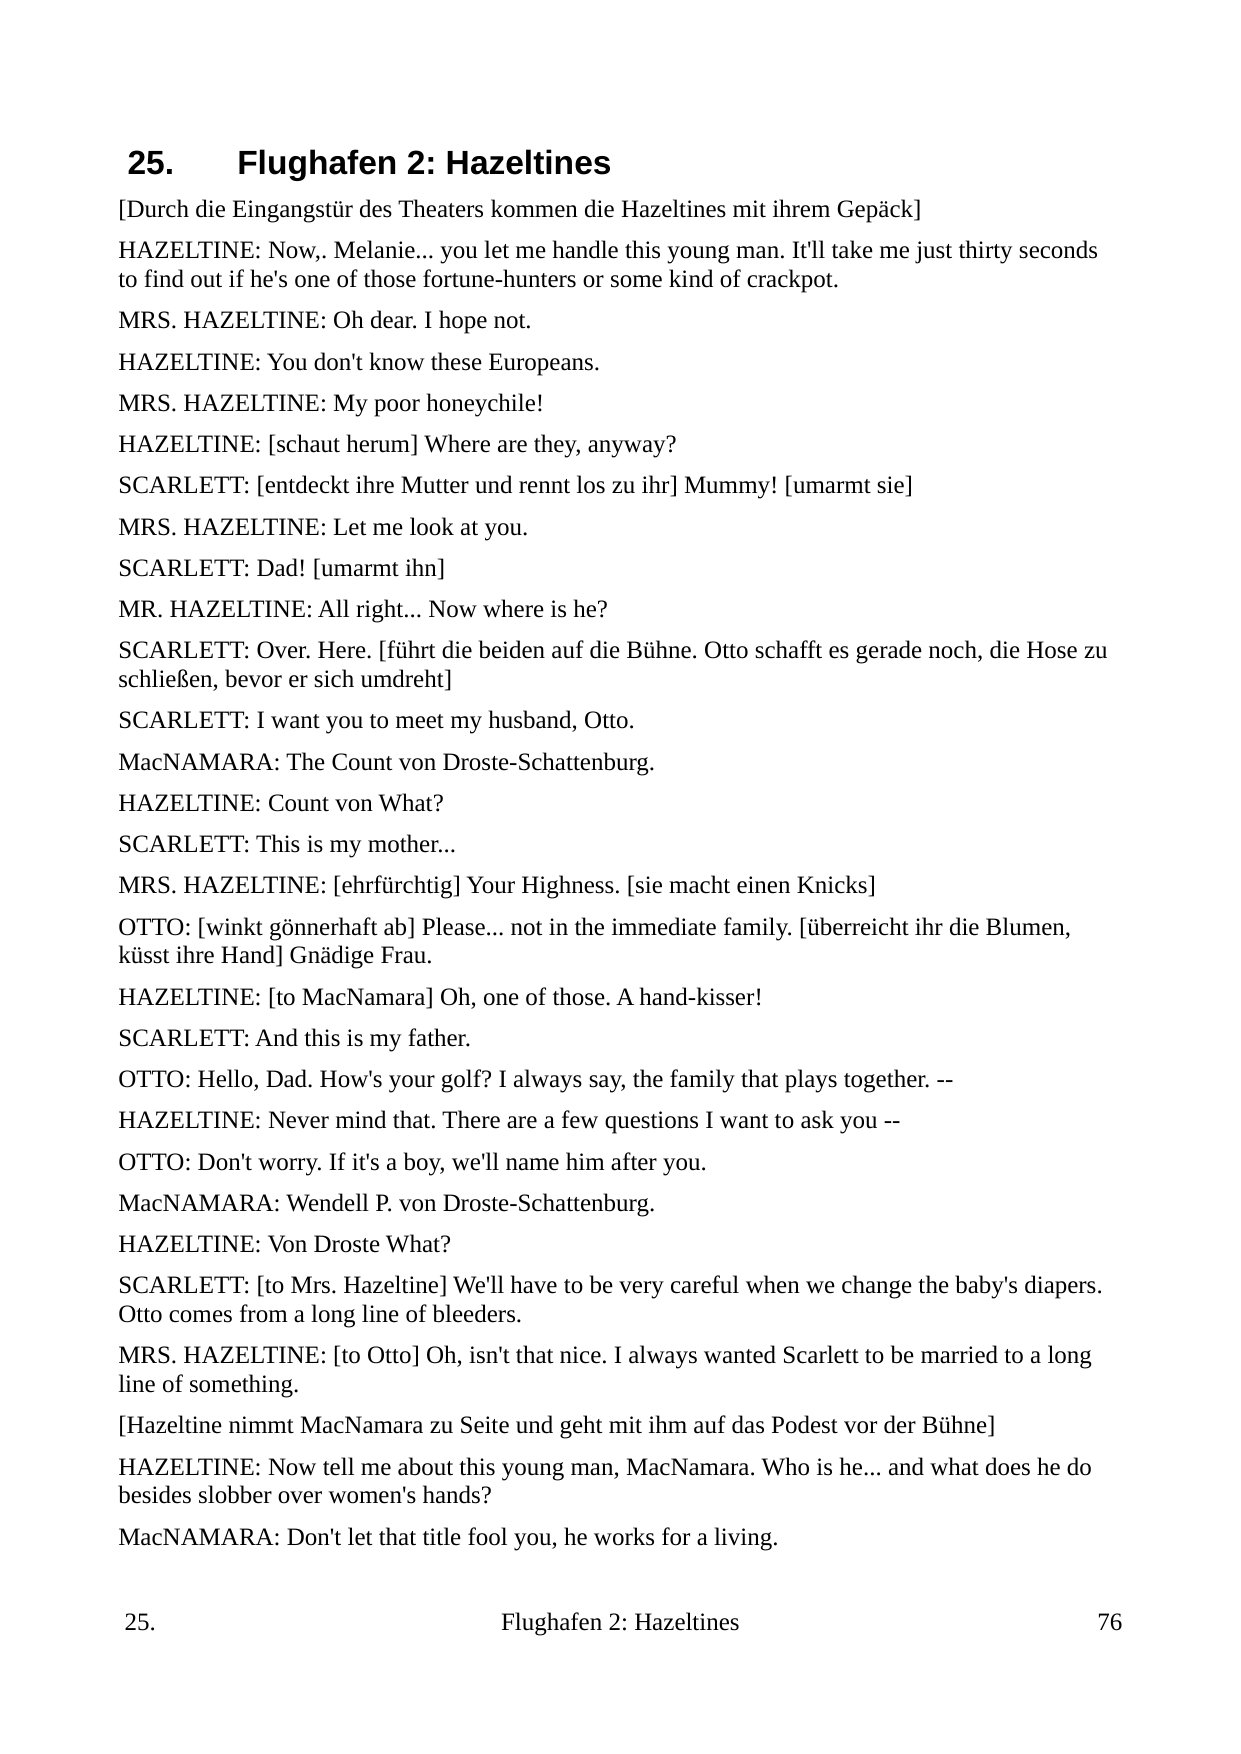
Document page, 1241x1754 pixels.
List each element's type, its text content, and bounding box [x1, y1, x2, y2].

text HAZELTINE: Count von What? [118, 788, 1122, 817]
text MacNAMARA: Wendell P. von Droste-Schattenburg. [118, 1188, 1122, 1217]
text [Durch die Eingangstür des Theaters kommen die Hazeltines mit ihrem Gepäck] [118, 194, 1122, 223]
text HAZELTINE: [schaut herum] Where are they, anyway? [118, 429, 1122, 458]
text SCARLETT: Over. Here. [führt die beiden auf die Bühne. Otto schafft es gerade noch, die Hose zu schließen, bevor er sich umdreht] [118, 636, 1122, 693]
text MRS. HAZELTINE: Let me look at you. [118, 512, 1122, 541]
text HAZELTINE: Never mind that. There are a few questions I want to ask you -- [118, 1106, 1122, 1134]
text SCARLETT: [to Mrs. Hazeltine] We'll have to be very careful when we change the baby's diapers. Otto comes from a long line of bleeders. [118, 1271, 1122, 1328]
text OTTO: [winkt gönnerhaft ab] Please... not in the immediate family. [überreicht ihr die Blumen, küsst ihre Hand] Gnädige Frau. [118, 912, 1122, 969]
text HAZELTINE: [to MacNamara] Oh, one of those. A hand-kisser! [118, 982, 1122, 1011]
text MacNAMARA: The Count von Droste-Schattenburg. [118, 747, 1122, 776]
text MRS. HAZELTINE: [ehrfürchtig] Your Highness. [sie macht einen Knicks] [118, 871, 1122, 899]
text MacNAMARA: Don't let that title fool you, he works for a living. [118, 1522, 1122, 1551]
text MRS. HAZELTINE: Oh dear. I hope not. [118, 306, 1122, 334]
text MRS. HAZELTINE: My poor honeychile! [118, 388, 1122, 417]
text SCARLETT: This is my mother... [118, 829, 1122, 858]
text HAZELTINE: You don't know these Europeans. [118, 347, 1122, 376]
text HAZELTINE: Von Droste What? [118, 1229, 1122, 1258]
text SCARLETT: I want you to meet my husband, Otto. [118, 706, 1122, 734]
text [Hazeltine nimmt MacNamara zu Seite und geht mit ihm auf das Podest vor der Bühne] [118, 1411, 1122, 1439]
text SCARLETT: [entdeckt ihre Mutter und rennt los zu ihr] Mummy! [umarmt sie] [118, 471, 1122, 499]
text OTTO: Hello, Dad. How's your golf? I always say, the family that plays together. -- [118, 1064, 1122, 1093]
text HAZELTINE: Now,. Melanie... you let me handle this young man. It'll take me just thirty seconds to find out if he's one of those fortune-hunters or some kind of crackpot. [118, 236, 1122, 293]
subtitle Flughafen 2: Hazeltines [118, 143, 1122, 182]
text OTTO: Don't worry. If it's a boy, we'll name him after you. [118, 1147, 1122, 1176]
text MR. HAZELTINE: All right... Now where is he? [118, 594, 1122, 623]
text SCARLETT: And this is my father. [118, 1023, 1122, 1052]
text MRS. HAZELTINE: [to Otto] Oh, isn't that nice. I always wanted Scarlett to be married to a long line of something. [118, 1341, 1122, 1398]
text SCARLETT: Dad! [umarmt ihn] [118, 553, 1122, 582]
text HAZELTINE: Now tell me about this young man, MacNamara. Who is he... and what does he do besides slobber over women's hands? [118, 1452, 1122, 1509]
